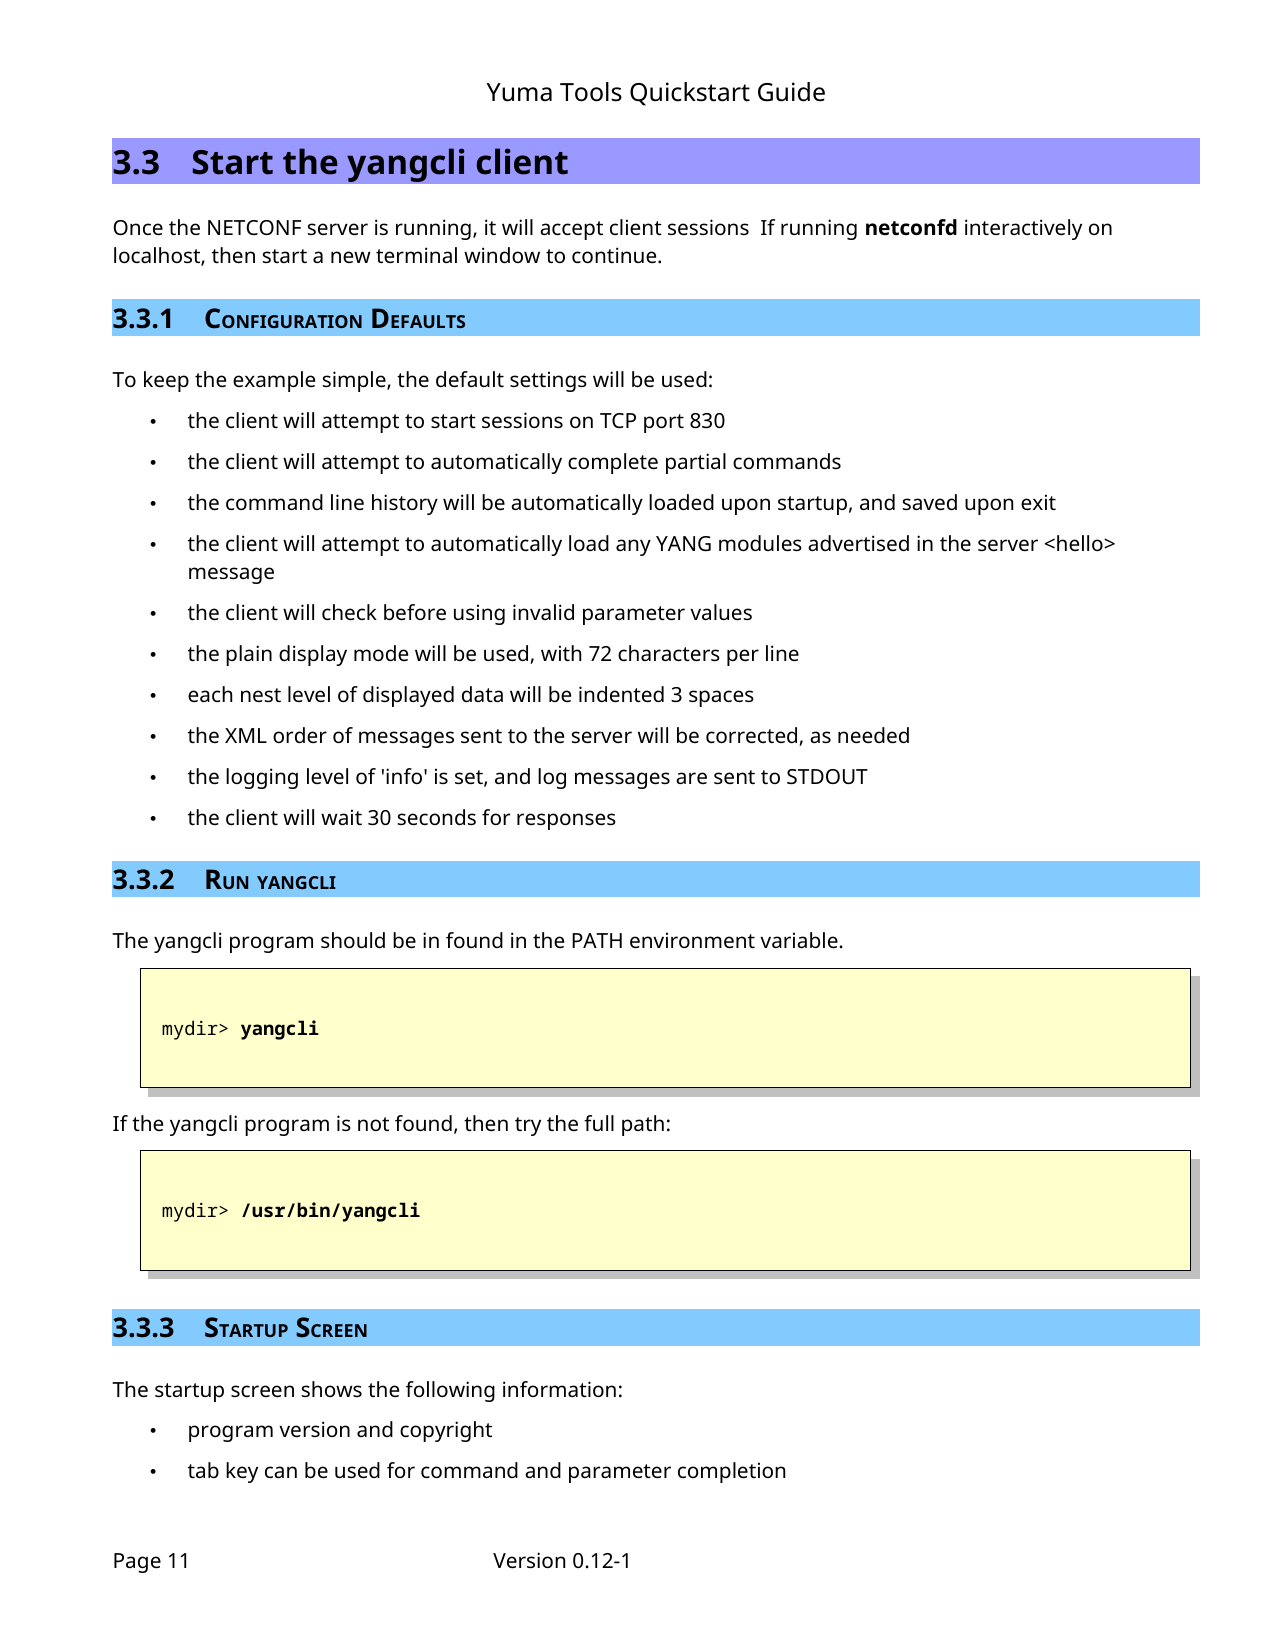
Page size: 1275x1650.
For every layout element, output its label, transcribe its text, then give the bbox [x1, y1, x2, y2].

text The startup screen shows the following information: [112, 1375, 1200, 1403]
list tab key can be used for command and parameter completion [150, 1457, 1200, 1485]
list the logging level of 'info' is set, and log messages are sent to STDOUT [150, 762, 1200, 791]
list each nest level of displayed data will be indented 3 spaces [150, 680, 1200, 709]
list the plain display mode will be used, with 72 characters per line [150, 639, 1200, 668]
list the client will attempt to automatically load any YANG modules advertised in the server <hello> message [150, 529, 1200, 586]
subtitle Startup Screen [112, 1309, 1200, 1346]
list the command line history will be automatically loaded upon startup, and saved upon exit [150, 488, 1200, 516]
list the client will wait 30 seconds for responses [150, 803, 1200, 831]
text mydir> /usr/bin/yangcli [141, 1187, 1190, 1223]
text If the yangcli program is not found, then try the full path: [112, 1109, 1200, 1137]
subtitle Run yangcli [112, 861, 1200, 897]
subtitle Configuration Defaults [112, 299, 1200, 336]
subtitle Start the yangcli client [112, 138, 1200, 184]
text To keep the example simple, the default settings will be used: [112, 365, 1200, 394]
text mydir> yangcli [141, 1005, 1190, 1041]
list the client will check before using invalid parameter values [150, 598, 1200, 627]
list the client will attempt to automatically complete partial commands [150, 447, 1200, 476]
list the XML order of messages sent to the server will be corrected, as needed [150, 721, 1200, 749]
list program version and copyright [150, 1416, 1200, 1444]
text The yangcli program should be in found in the PATH environment variable. [112, 927, 1200, 955]
list the client will attempt to start sessions on TCP port 830 [150, 406, 1200, 434]
text Once the NETCONF server is running, it will accept client sessions If running netconfd interactively on localhost, then start a new terminal window to continue. [112, 213, 1200, 270]
